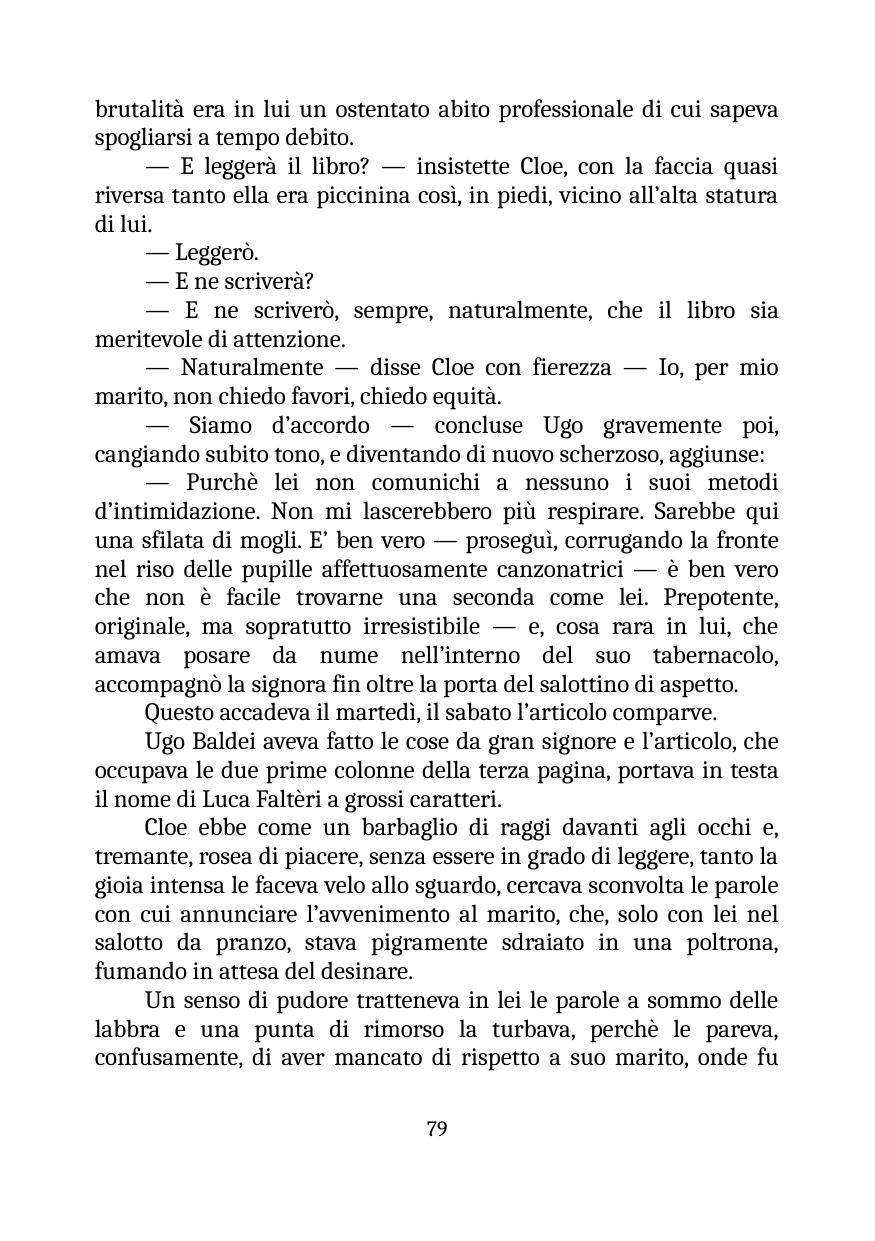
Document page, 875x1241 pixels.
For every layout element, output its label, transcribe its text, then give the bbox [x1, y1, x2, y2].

text Cloe ebbe come un barbaglio di raggi davanti agli occhi e, tremante, rosea di piacere, senza essere in grado di leggere, tanto la gioia intensa le faceva velo allo sguardo, cercava sconvolta le parole con cui annunciare l’avvenimento al marito, che, solo con lei nel salotto da pranzo, stava pigramente sdraiato in una poltrona, fumando in attesa del desinare. [94, 813, 779, 986]
text Questo accadeva il martedì, il sabato l’articolo comparve. [94, 698, 779, 727]
text Ugo Baldei aveva fatto le cose da gran signore e l’articolo, che occupava le due prime colonne della terza pagina, portava in testa il nome di Luca Faltèri a grossi caratteri. [94, 727, 779, 813]
text — Leggerò. [94, 238, 779, 267]
text — E ne scriverò, sempre, naturalmente, che il libro sia meritevole di attenzione. [94, 296, 779, 353]
text Un senso di pudore tratteneva in lei le parole a sommo delle labbra e una punta di rimorso la turbava, perchè le pareva, confusamente, di aver mancato di rispetto a suo marito, onde fu [94, 986, 779, 1072]
text — Purchè lei non comunichi a nessuno i suoi metodi d’intimidazione. Non mi lascerebbero più respirare. Sarebbe qui una sfilata di mogli. E’ ben vero — proseguì, corrugando la fronte nel riso delle pupille affettuosamente canzonatrici — è ben vero che non è facile trovarne una seconda come lei. Prepotente, originale, ma sopratutto irresistibile — e, cosa rara in lui, che amava posare da nume nell’interno del suo tabernacolo, accompagnò la signora fin oltre la porta del salottino di aspetto. [94, 468, 779, 698]
text — E leggerà il libro? — insistette Cloe, con la faccia quasi riversa tanto ella era piccinina così, in piedi, vicino all’alta statura di lui. [94, 152, 779, 238]
text brutalità era in lui un ostentato abito professionale di cui sapeva spogliarsi a tempo debito. [94, 94, 779, 152]
text — Naturalmente — disse Cloe con fierezza — Io, per mio marito, non chiedo favori, chiedo equità. [94, 353, 779, 411]
text — Siamo d’accordo — concluse Ugo gravemente poi, cangiando subito tono, e diventando di nuovo scherzoso, aggiunse: [94, 411, 779, 468]
text — E ne scriverà? [94, 267, 779, 296]
